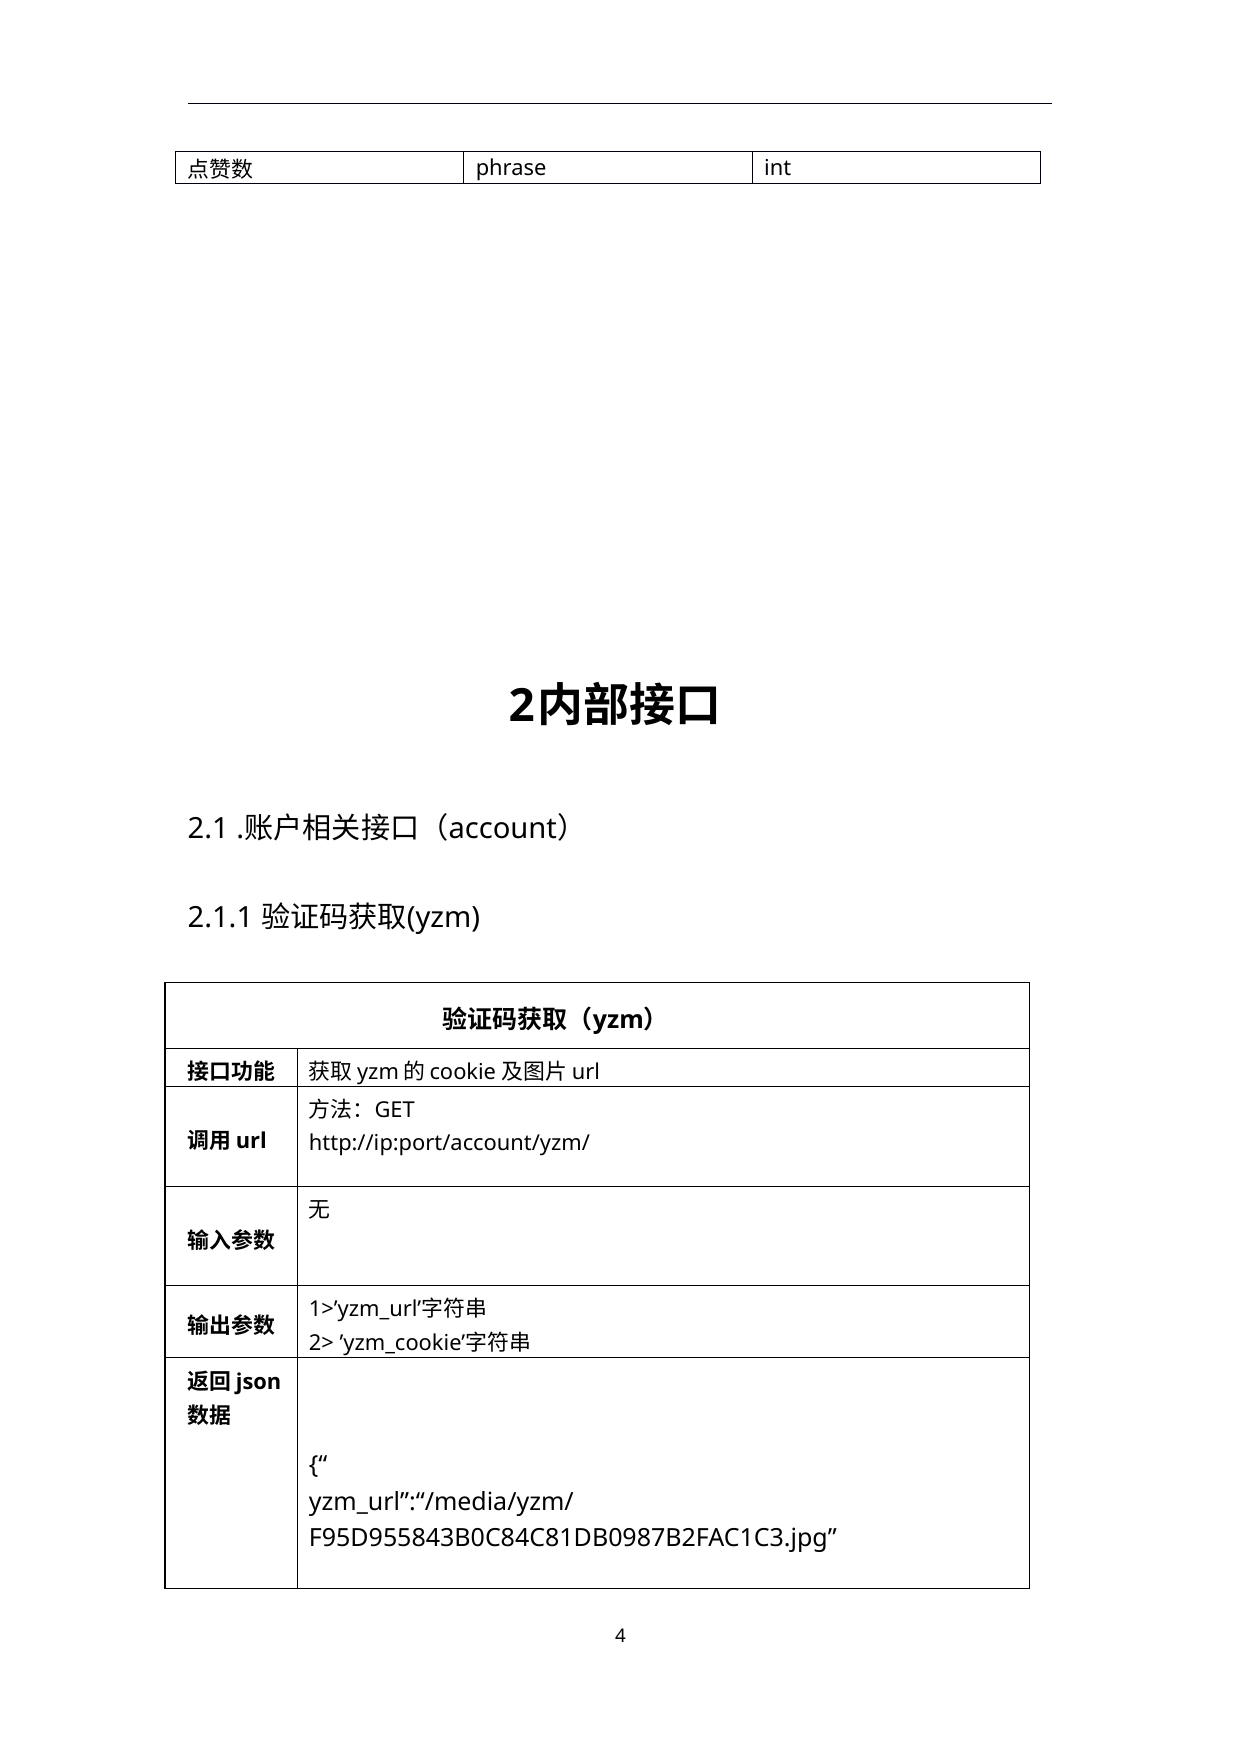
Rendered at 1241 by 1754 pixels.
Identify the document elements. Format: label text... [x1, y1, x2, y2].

table_cell 点赞数 [176, 152, 463, 183]
table_cell int [753, 152, 1040, 183]
table_cell 调用url [166, 1087, 297, 1186]
table_cell {“ yzm_url”:“/media/yzm/F95D955843B0C84C81DB0987B2FAC1C3.jpg” [298, 1358, 1029, 1588]
text 2.1 .账户相关接口（account） [187, 805, 1053, 847]
table_cell phrase [464, 152, 752, 183]
table_cell 1>’yzm_url’字符串 2> ’yzm_cookie’字符串 [298, 1286, 1029, 1357]
table_header 验证码获取（yzm） [298, 983, 1029, 1048]
table_cell 返回json数据 [166, 1358, 297, 1588]
table_cell 获取yzm的cookie 及图片url [298, 1049, 1029, 1086]
text 2 内部接口 [187, 669, 1053, 735]
text 2.1.1 验证码获取(yzm) [187, 893, 1053, 936]
table_cell 接口功能 [166, 1049, 297, 1086]
table_cell 无 [298, 1187, 1029, 1285]
table_cell 方法：GET http://ip:port/account/yzm/ [298, 1087, 1029, 1186]
table_header [166, 983, 297, 1048]
table_cell 输入参数 [166, 1187, 297, 1285]
table_cell 输出参数 [166, 1286, 297, 1357]
